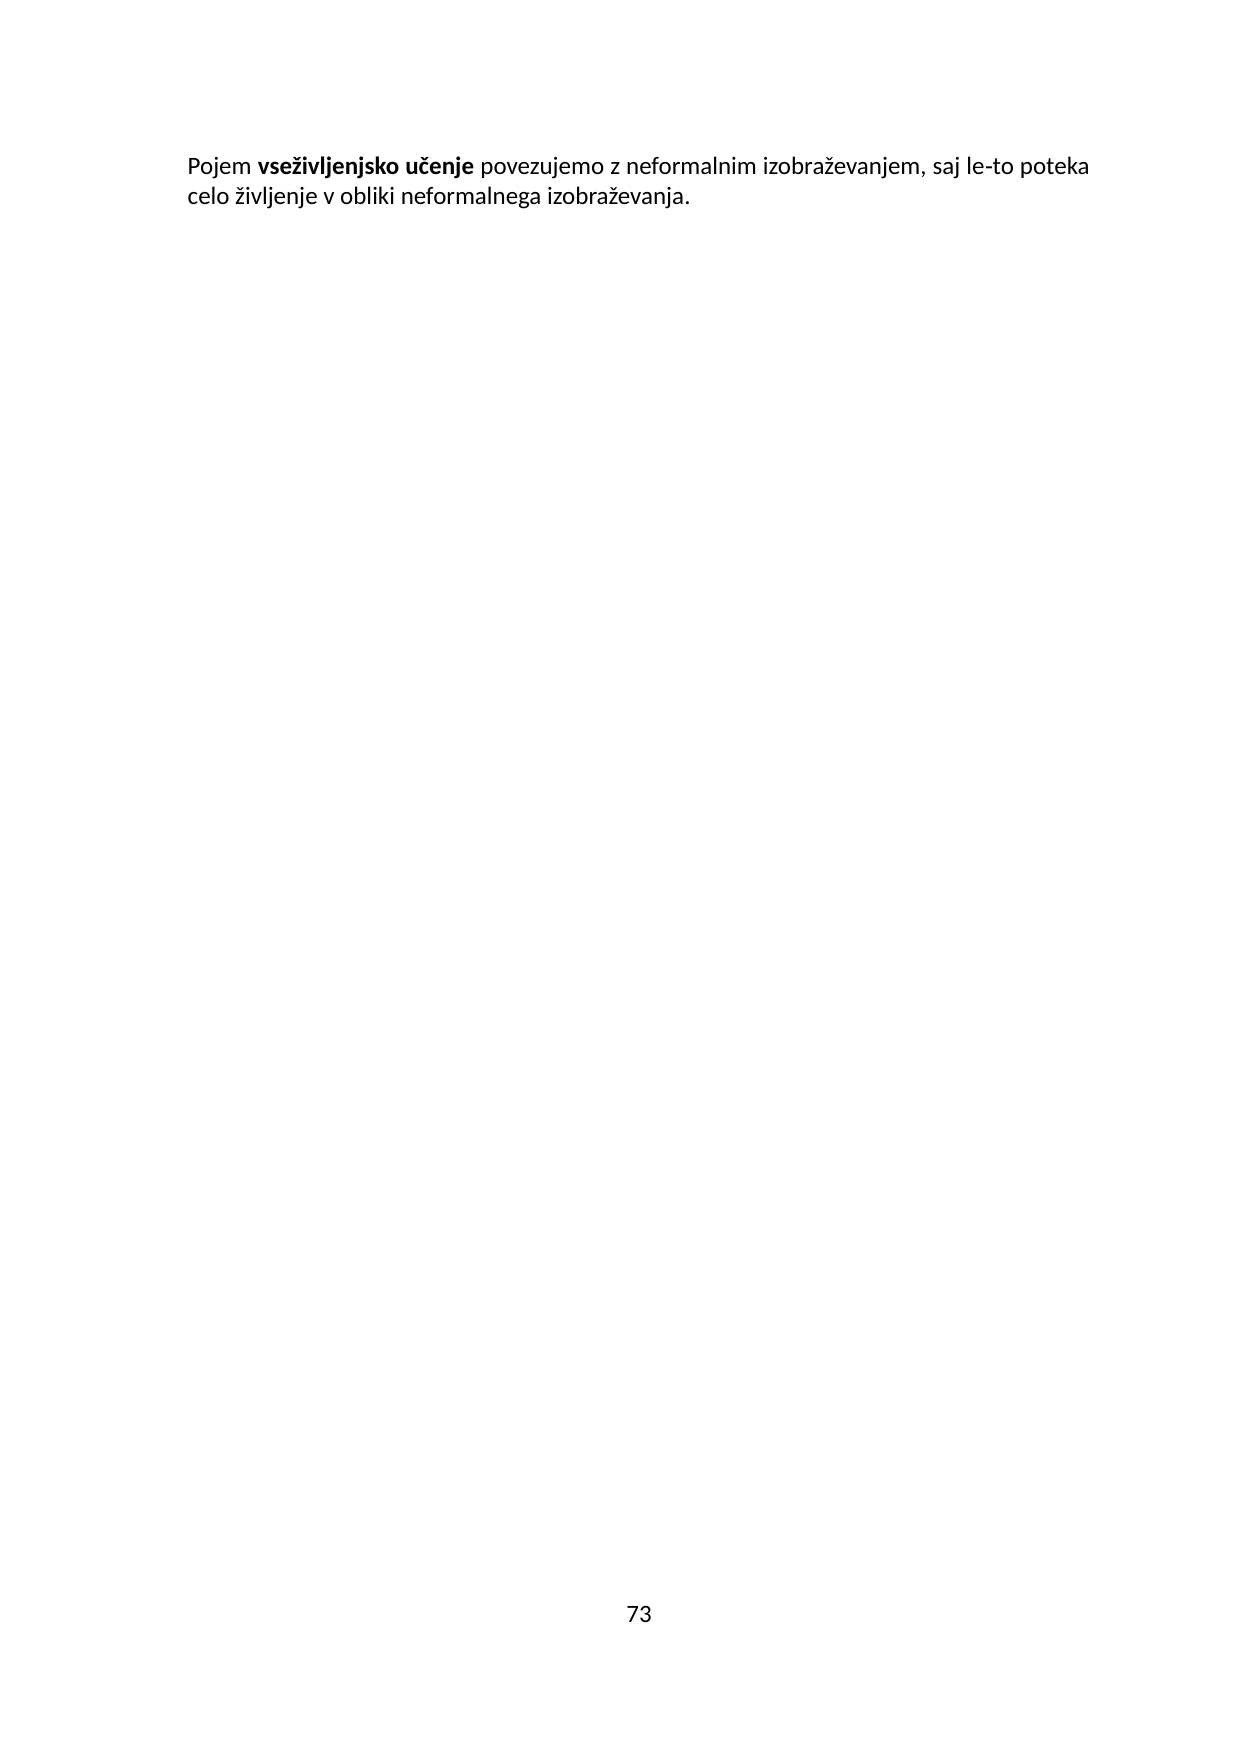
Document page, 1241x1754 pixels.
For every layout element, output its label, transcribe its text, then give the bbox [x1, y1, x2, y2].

text Pojem vseživljenjsko učenje povezujemo z neformalnim izobraževanjem, saj le‐to poteka celo življenje v obliki neformalnega izobraževanja. [187, 150, 1090, 211]
